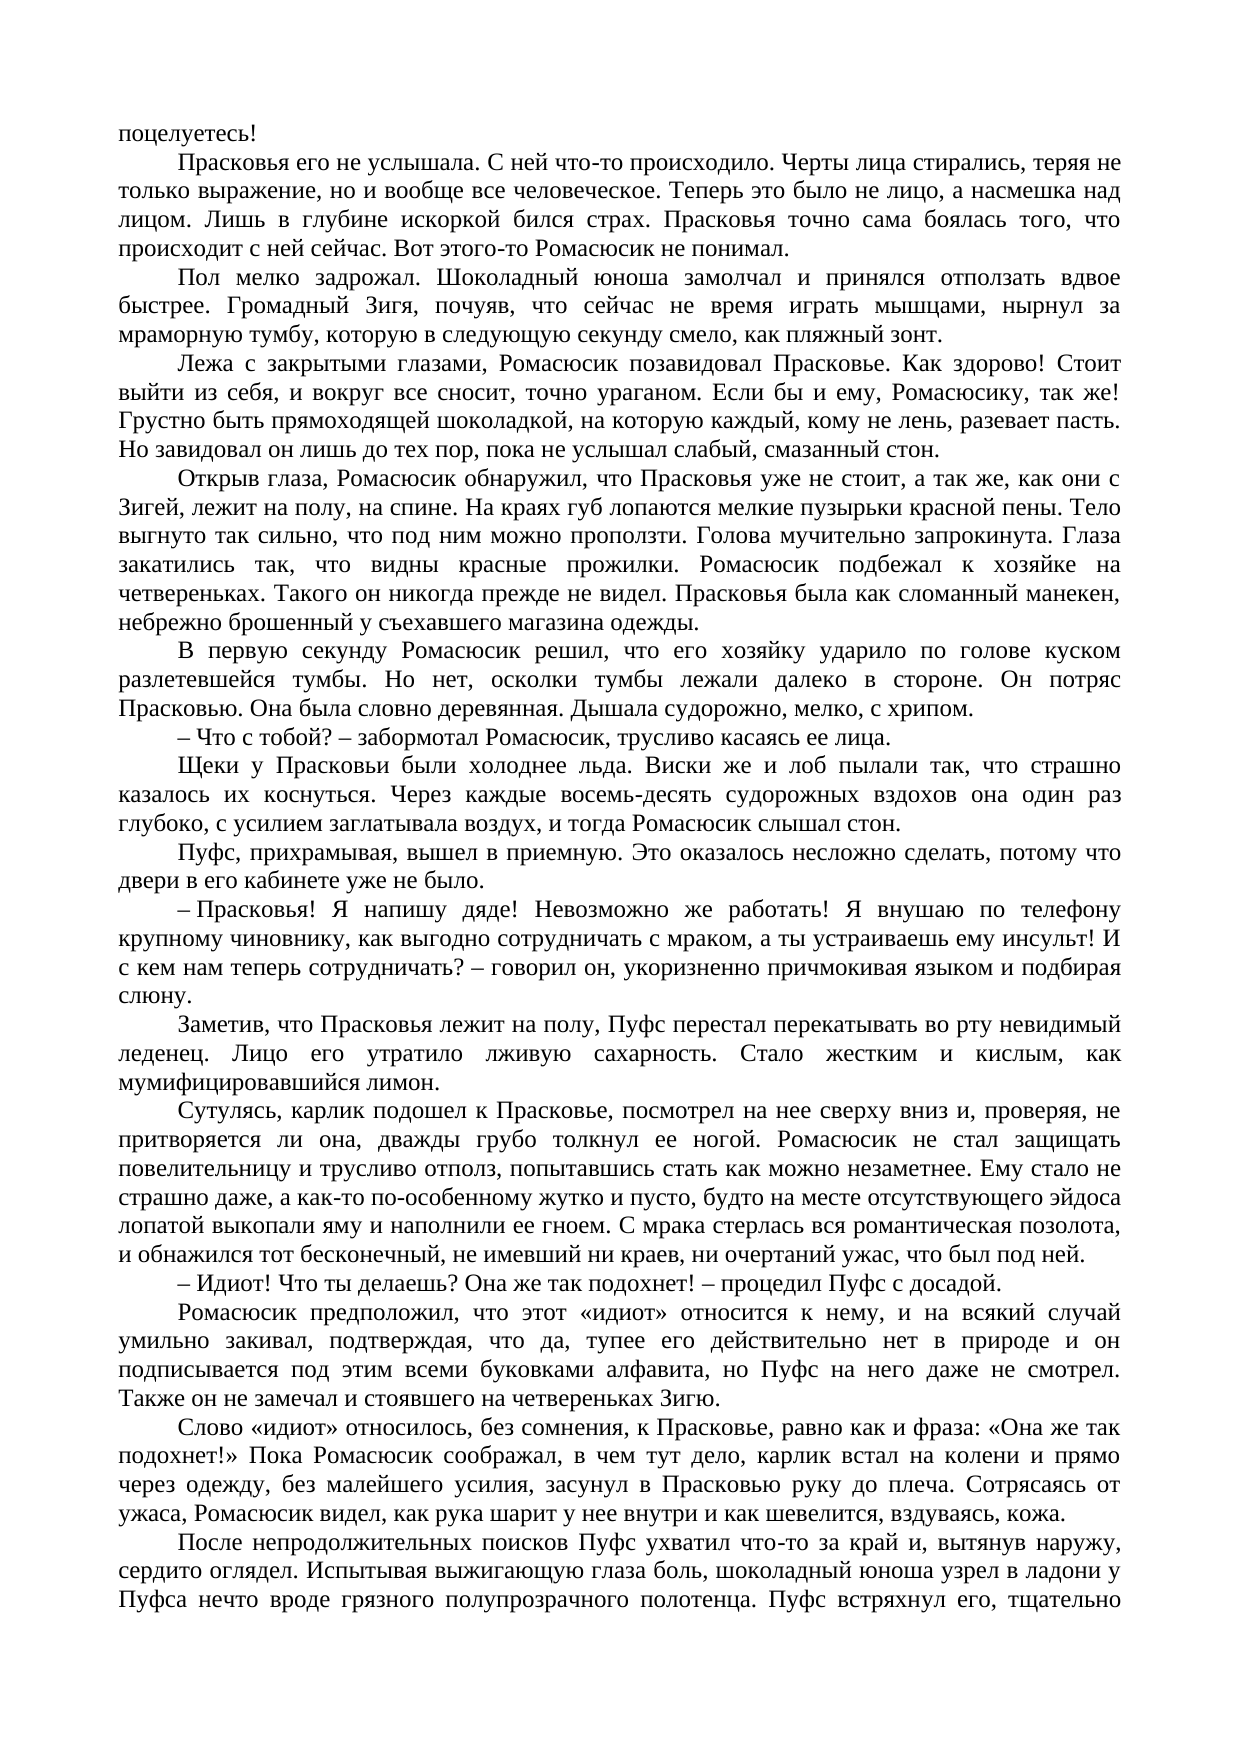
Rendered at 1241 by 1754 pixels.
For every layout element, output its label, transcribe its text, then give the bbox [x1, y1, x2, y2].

text Открыв глаза, Ромасюсик обнаружил, что Прасковья уже не стоит, а так же, как они с Зигей, лежит на полу, на спине. На краях губ лопаются мелкие пузырьки красной пены. Тело выгнуто так сильно, что под ним можно проползти. Голова мучительно запрокинута. Глаза закатились так, что видны красные прожилки. Ромасюсик подбежал к хозяйке на четвереньках. Такого он никогда прежде не видел. Прасковья была как сломанный манекен, небрежно брошенный у съехавшего магазина одежды. [118, 463, 1122, 636]
text Пуфс, прихрамывая, вышел в приемную. Это оказалось несложно сделать, потому что двери в его кабинете уже не было. [118, 837, 1122, 894]
text Заметив, что Прасковья лежит на полу, Пуфс перестал перекатывать во рту невидимый леденец. Лицо его утратило лживую сахарность. Стало жестким и кислым, как мумифицировавшийся лимон. [118, 1009, 1122, 1096]
text Ромасюсик предположил, что этот «идиот» относится к нему, и на всякий случай умильно закивал, подтверждая, что да, тупее его действительно нет в природе и он подписывается под этим всеми буковками алфавита, но Пуфс на него даже не смотрел. Также он не замечал и стоявшего на четвереньках Зигю. [118, 1297, 1122, 1412]
text – Что с тобой? – забормотал Ромасюсик, трусливо касаясь ее лица. [118, 722, 1122, 751]
text Лежа с закрытыми глазами, Ромасюсик позавидовал Прасковье. Как здорово! Стоит выйти из себя, и вокруг все сносит, точно ураганом. Если бы и ему, Ромасюсику, так же! Грустно быть прямоходящей шоколадкой, на которую каждый, кому не лень, разевает пасть. Но завидовал он лишь до тех пор, пока не услышал слабый, смазанный стон. [118, 348, 1122, 463]
text – Прасковья! Я напишу дяде! Невозможно же работать! Я внушаю по телефону крупному чиновнику, как выгодно сотрудничать с мраком, а ты устраиваешь ему инсульт! И с кем нам теперь сотрудничать? – говорил он, укоризненно причмокивая языком и подбирая слюну. [118, 894, 1122, 1009]
text поцелуетесь! [118, 118, 1122, 147]
text В первую секунду Ромасюсик решил, что его хозяйку ударило по голове куском разлетевшейся тумбы. Но нет, осколки тумбы лежали далеко в стороне. Он потряс Прасковью. Она была словно деревянная. Дышала судорожно, мелко, с хрипом. [118, 636, 1122, 722]
text Прасковья его не услышала. С ней что‑то происходило. Черты лица стирались, теряя не только выражение, но и вообще все человеческое. Теперь это было не лицо, а насмешка над лицом. Лишь в глубине искоркой бился страх. Прасковья точно сама боялась того, что происходит с ней сейчас. Вот этого‑то Ромасюсик не понимал. [118, 147, 1122, 262]
text Слово «идиот» относилось, без сомнения, к Прасковье, равно как и фраза: «Она же так подохнет!» Пока Ромасюсик соображал, в чем тут дело, карлик встал на колени и прямо через одежду, без малейшего усилия, засунул в Прасковью руку до плеча. Сотрясаясь от ужаса, Ромасюсик видел, как рука шарит у нее внутри и как шевелится, вздуваясь, кожа. [118, 1412, 1122, 1527]
text Щеки у Прасковьи были холоднее льда. Виски же и лоб пылали так, что страшно казалось их коснуться. Через каждые восемь‑десять судорожных вздохов она один раз глубоко, с усилием заглатывала воздух, и тогда Ромасюсик слышал стон. [118, 751, 1122, 837]
text После непродолжительных поисков Пуфс ухватил что‑то за край и, вытянув наружу, сердито оглядел. Испытывая выжигающую глаза боль, шоколадный юноша узрел в ладони у Пуфса нечто вроде грязного полупрозрачного полотенца. Пуфс встряхнул его, тщательно [118, 1527, 1122, 1613]
text – Идиот! Что ты делаешь? Она же так подохнет! – процедил Пуфс с досадой. [118, 1268, 1122, 1297]
text Сутулясь, карлик подошел к Прасковье, посмотрел на нее сверху вниз и, проверяя, не притворяется ли она, дважды грубо толкнул ее ногой. Ромасюсик не стал защищать повелительницу и трусливо отполз, попытавшись стать как можно незаметнее. Ему стало не страшно даже, а как‑то по‑особенному жутко и пусто, будто на месте отсутствующего эйдоса лопатой выкопали яму и наполнили ее гноем. С мрака стерлась вся романтическая позолота, и обнажился тот бесконечный, не имевший ни краев, ни очертаний ужас, что был под ней. [118, 1096, 1122, 1268]
text Пол мелко задрожал. Шоколадный юноша замолчал и принялся отползать вдвое быстрее. Громадный Зигя, почуяв, что сейчас не время играть мышцами, нырнул за мраморную тумбу, которую в следующую секунду смело, как пляжный зонт. [118, 262, 1122, 348]
